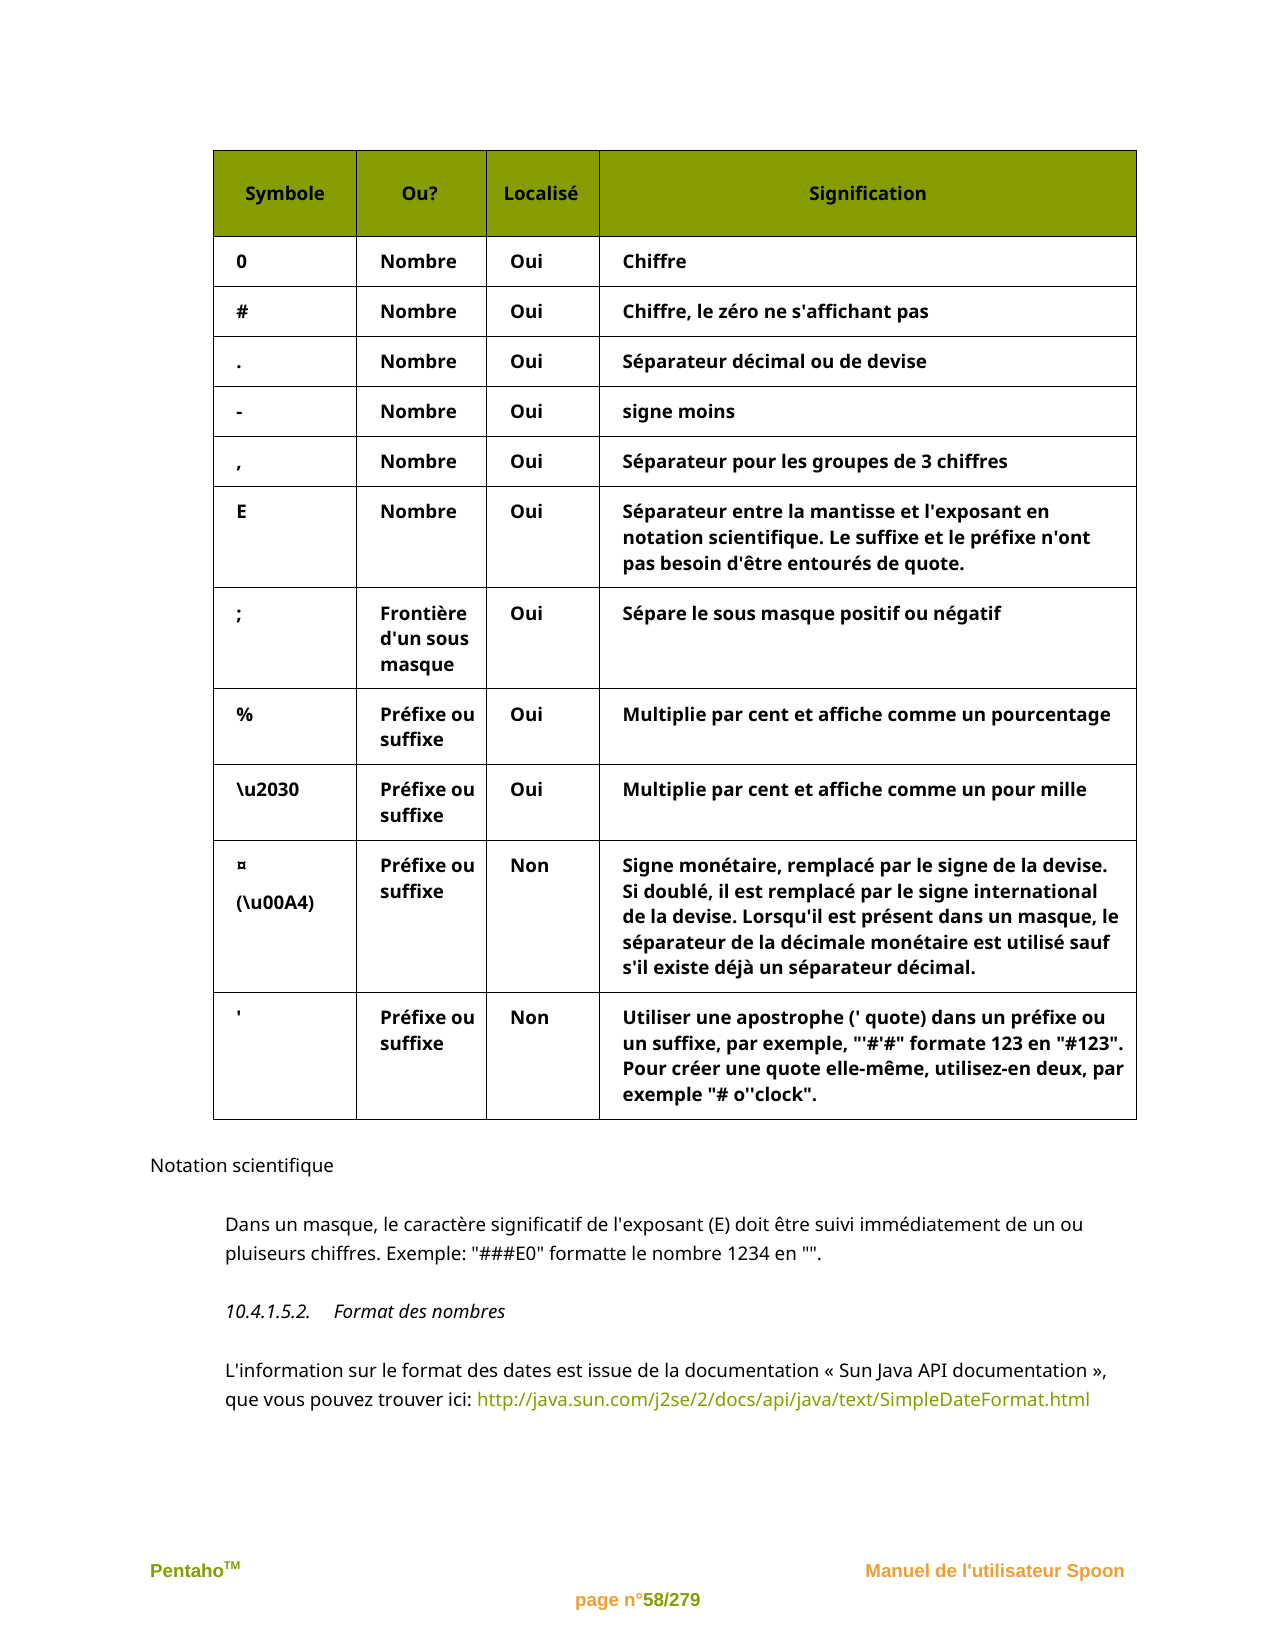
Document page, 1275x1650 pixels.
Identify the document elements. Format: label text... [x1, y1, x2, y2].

table_cell # [214, 287, 356, 336]
table_cell signe moins [600, 387, 1136, 436]
table_cell 0 [214, 237, 356, 286]
table_cell ¤ (\u00A4) [214, 841, 356, 992]
text L'information sur le format des dates est issue de la documentation « Sun Java API documentation », que vous pouvez trouver ici: http://java.sun.com/j2se/2/docs/api/java/text/SimpleDateFormat.html [225, 1354, 1125, 1412]
table_cell Préfixe ou suffixe [357, 765, 486, 839]
table_cell Chiffre, le zéro ne s'affichant pas [600, 287, 1136, 336]
table_cell Utiliser une apostrophe (' quote) dans un préfixe ou un suffixe, par exemple, "'#'#" formate 123 en "#123". Pour créer une quote elle-même, utilisez-en deux, par exemple "# o''clock". [600, 993, 1136, 1118]
table_cell Nombre [357, 487, 486, 587]
subtitle Format des nombres [225, 1295, 1125, 1324]
table_cell Nombre [357, 387, 486, 436]
table_cell % [214, 689, 356, 764]
table_cell Séparateur décimal ou de devise [600, 337, 1136, 386]
table_cell Préfixe ou suffixe [357, 689, 486, 764]
table_cell Oui [487, 765, 599, 839]
table_cell Oui [487, 437, 599, 486]
table_cell ; [214, 588, 356, 688]
table_cell . [214, 337, 356, 386]
table_cell Oui [487, 237, 599, 286]
table_cell Nombre [357, 437, 486, 486]
table_header Symbole [214, 151, 356, 236]
table_cell Oui [487, 287, 599, 336]
text Notation scientifique [150, 1149, 1125, 1178]
table_cell Oui [487, 588, 599, 688]
table_cell Non [487, 993, 599, 1118]
table_cell Nombre [357, 287, 486, 336]
table_cell Frontière d'un sous masque [357, 588, 486, 688]
table_cell Multiplie par cent et affiche comme un pour mille [600, 765, 1136, 839]
table_cell Sépare le sous masque positif ou négatif [600, 588, 1136, 688]
table_cell , [214, 437, 356, 486]
table_cell Oui [487, 387, 599, 436]
table_cell Multiplie par cent et affiche comme un pourcentage [600, 689, 1136, 764]
table_cell Chiffre [600, 237, 1136, 286]
table_header Signification [600, 151, 1136, 236]
table_header Ou? [357, 151, 486, 236]
table_cell Séparateur entre la mantisse et l'exposant en notation scientifique. Le suffixe et le préfixe n'ont pas besoin d'être entourés de quote. [600, 487, 1136, 587]
table_cell Non [487, 841, 599, 992]
table_cell Préfixe ou suffixe [357, 841, 486, 992]
table_cell Nombre [357, 337, 486, 386]
table_cell Signe monétaire, remplacé par le signe de la devise. Si doublé, il est remplacé par le signe international de la devise. Lorsqu'il est présent dans un masque, le séparateur de la décimale monétaire est utilisé sauf s'il existe déjà un séparateur décimal. [600, 841, 1136, 992]
table_cell Oui [487, 689, 599, 764]
table_cell \u2030 [214, 765, 356, 839]
text Dans un masque, le caractère significatif de l'exposant (E) doit être suivi immédiatement de un ou pluiseurs chiffres. Exemple: "###E0" formatte le nombre 1234 en "". [225, 1208, 1125, 1266]
table_cell Nombre [357, 237, 486, 286]
table_header Localisé [487, 151, 599, 236]
table_cell E [214, 487, 356, 587]
table_cell Oui [487, 337, 599, 386]
table_cell - [214, 387, 356, 436]
table_cell Oui [487, 487, 599, 587]
table_cell Séparateur pour les groupes de 3 chiffres [600, 437, 1136, 486]
table_cell ' [214, 993, 356, 1118]
table_cell Préfixe ou suffixe [357, 993, 486, 1118]
